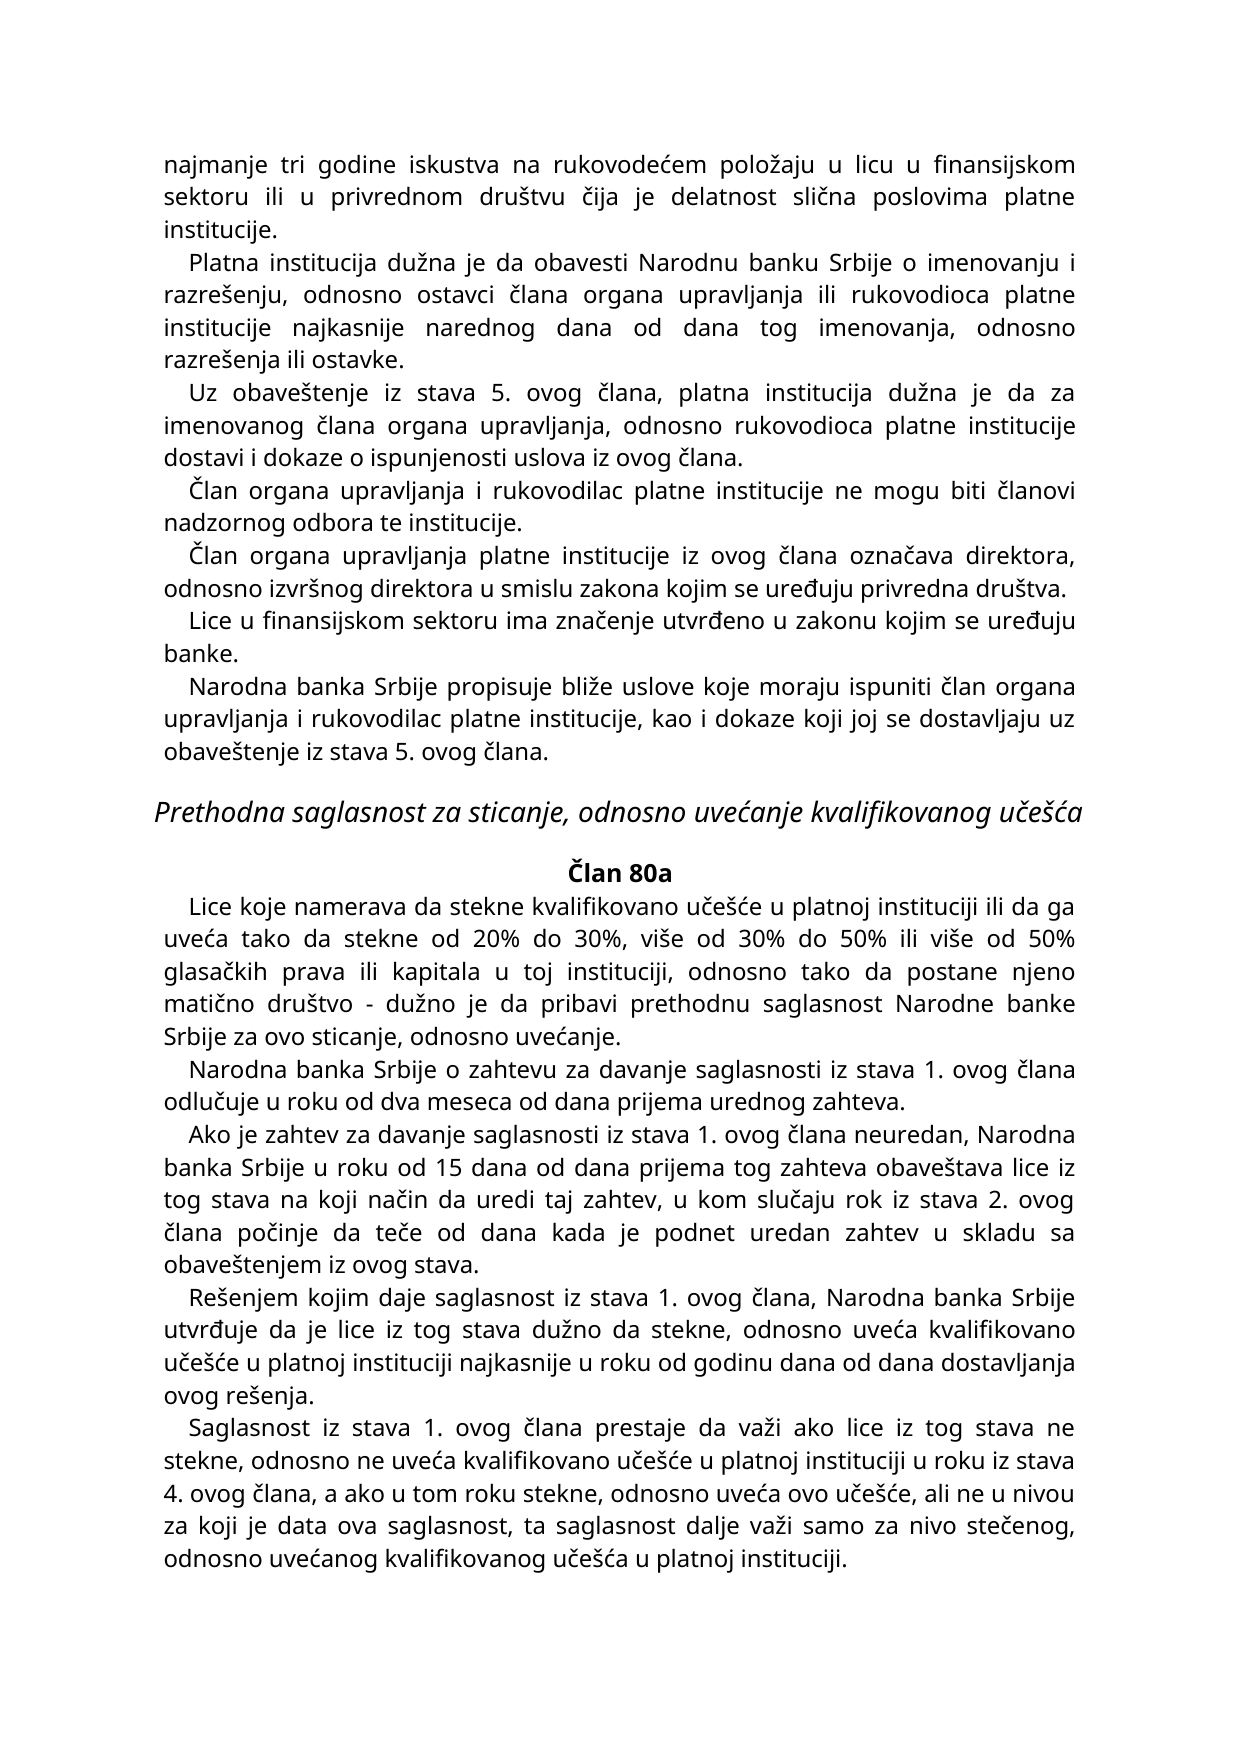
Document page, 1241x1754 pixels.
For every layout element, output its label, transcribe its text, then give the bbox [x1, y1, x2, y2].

text Član organa upravljanja i rukovodilac platne institucije ne mogu biti članovi nadzornog odbora te institucije. [163, 474, 1077, 539]
text Narodna banka Srbije propisuje bliže uslove koje moraju ispuniti član organa upravljanja i rukovodilac platne institucije, kao i dokaze koji joj se dostavljaju uz obaveštenje iz stava 5. ovog člana. [163, 669, 1077, 767]
text Ako je zahtev za davanje saglasnosti iz stava 1. ovog člana neuredan, Narodna banka Srbije u roku od 15 dana od dana prijema tog zahteva obaveštava lice iz tog stava na koji način da uredi taj zahtev, u kom slučaju rok iz stava 2. ovog člana počinje da teče od dana kada je podnet uredan zahtev u skladu sa obaveštenjem iz ovog stava. [163, 1118, 1077, 1281]
text Lice koje namerava da stekne kvalifikovano učešće u platnoj instituciji ili da ga uveća tako da stekne od 20% do 30%, više od 30% do 50% ili više od 50% glasačkih prava ili kapitala u toj instituciji, odnosno tako da postane njeno matično društvo - dužno je da pribavi prethodnu saglasnost Narodne banke Srbije za ovo sticanje, odnosno uvećanje. [163, 889, 1077, 1052]
text Član 80a [148, 855, 1093, 889]
text najmanje tri godine iskustva na rukovodećem položaju u licu u finansijskom sektoru ili u privrednom društvu čija je delatnost slična poslovima platne institucije. [163, 148, 1077, 245]
text Saglasnost iz stava 1. ovog člana prestaje da važi ako lice iz tog stava ne stekne, odnosno ne uveća kvalifikovano učešće u platnoj instituciji u roku iz stava 4. ovog člana, a ako u tom roku stekne, odnosno uveća ovo učešće, ali ne u nivou za koji je data ova saglasnost, ta saglasnost dalje važi samo za nivo stečenog, odnosno uvećanog kvalifikovanog učešća u platnoj instituciji. [163, 1411, 1077, 1574]
text Rešenjem kojim daje saglasnost iz stava 1. ovog člana, Narodna banka Srbije utvrđuje da je lice iz tog stava dužno da stekne, odnosno uveća kvalifikovano učešće u platnoj instituciji najkasnije u roku od godinu dana od dana dostavljanja ovog rešenja. [163, 1281, 1077, 1411]
text Član organa upravljanja platne institucije iz ovog člana označava direktora, odnosno izvršnog direktora u smislu zakona kojim se uređuju privredna društva. [163, 539, 1077, 604]
text Lice u finansijskom sektoru ima značenje utvrđeno u zakonu kojim se uređuju banke. [163, 604, 1077, 669]
text Prethodna saglasnost za sticanje, odnosno uvećanje kvalifikovanog učešća [148, 792, 1093, 830]
text Uz obaveštenje iz stava 5. ovog člana, platna institucija dužna je da za imenovanog člana organa upravljanja, odnosno rukovodioca platne institucije dostavi i dokaze o ispunjenosti uslova iz ovog člana. [163, 376, 1077, 474]
text Platna institucija dužna je da obavesti Narodnu banku Srbije o imenovanju i razrešenju, odnosno ostavci člana organa upravljanja ili rukovodioca platne institucije najkasnije narednog dana od dana tog imenovanja, odnosno razrešenja ili ostavke. [163, 245, 1077, 376]
text Narodna banka Srbije o zahtevu za davanje saglasnosti iz stava 1. ovog člana odlučuje u roku od dva meseca od dana prijema urednog zahteva. [163, 1052, 1077, 1118]
